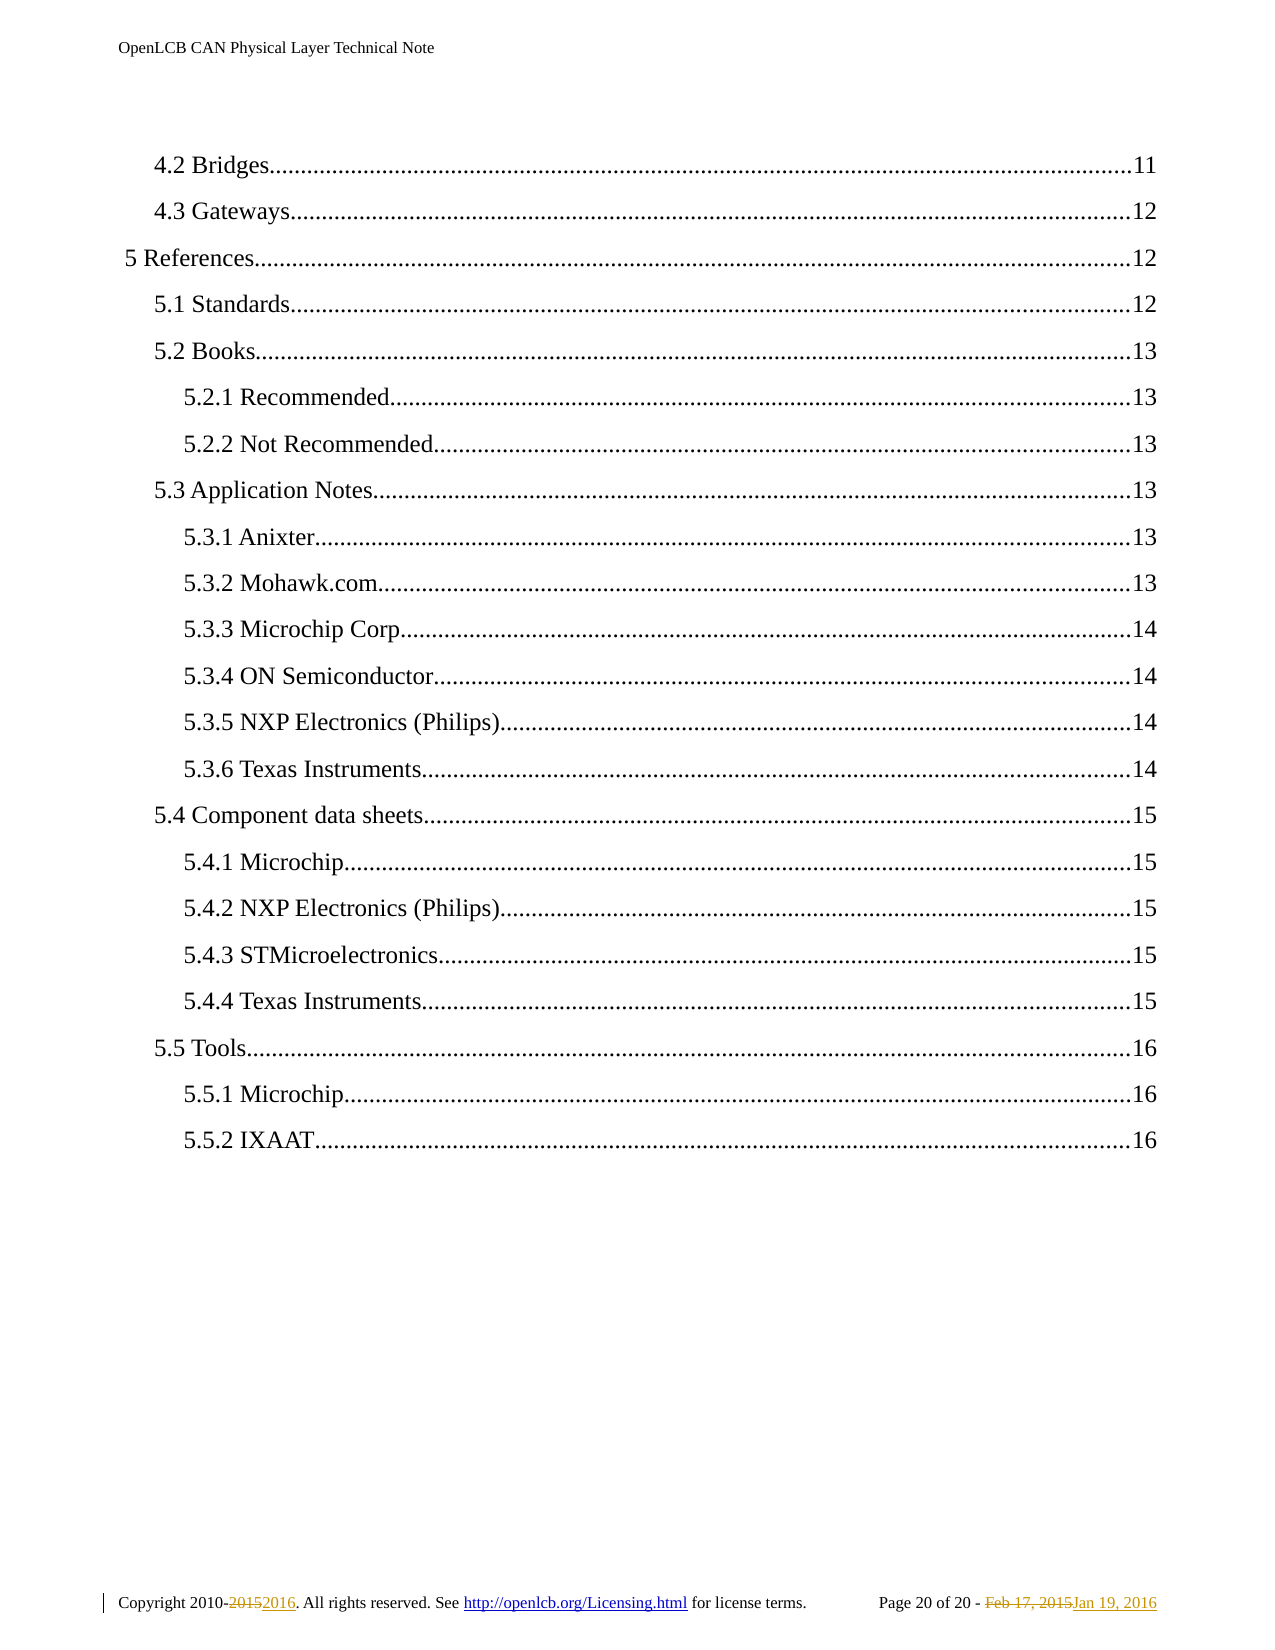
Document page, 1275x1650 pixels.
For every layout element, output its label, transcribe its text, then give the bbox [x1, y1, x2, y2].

text 5.4.4 Texas Instruments 15 [177, 986, 1157, 1015]
text 5.5.1 Microchip 16 [177, 1079, 1157, 1108]
text 5.2.2 Not Recommended 13 [177, 429, 1157, 457]
text 5.4.1 Microchip 15 [177, 847, 1157, 876]
text 5.3 Application Notes 13 [148, 475, 1157, 504]
text 4.3 Gateways 12 [148, 196, 1157, 225]
text 5.3.6 Texas Instruments 14 [177, 754, 1157, 783]
text 5.5.2 IXAAT 16 [177, 1126, 1157, 1154]
text 5.2 Books 13 [148, 336, 1157, 364]
text 5.1 Standards 12 [148, 289, 1157, 318]
text 5.3.5 NXP Electronics (Philips) 14 [177, 707, 1157, 736]
text 5.3.1 Anixter 13 [177, 522, 1157, 550]
text 5 References 12 [118, 243, 1157, 272]
text 5.4.3 STMicroelectronics 15 [177, 940, 1157, 968]
text 5.3.4 ON Semiconductor 14 [177, 661, 1157, 690]
text 5.3.2 Mohawk.com 13 [177, 568, 1157, 597]
text 4.2 Bridges 11 [148, 150, 1157, 179]
text 5.4 Component data sheets 15 [148, 800, 1157, 829]
text 5.4.2 NXP Electronics (Philips) 15 [177, 893, 1157, 922]
text 5.5 Tools 16 [148, 1033, 1157, 1061]
text 5.2.1 Recommended 13 [177, 382, 1157, 411]
text 5.3.3 Microchip Corp 14 [177, 614, 1157, 643]
